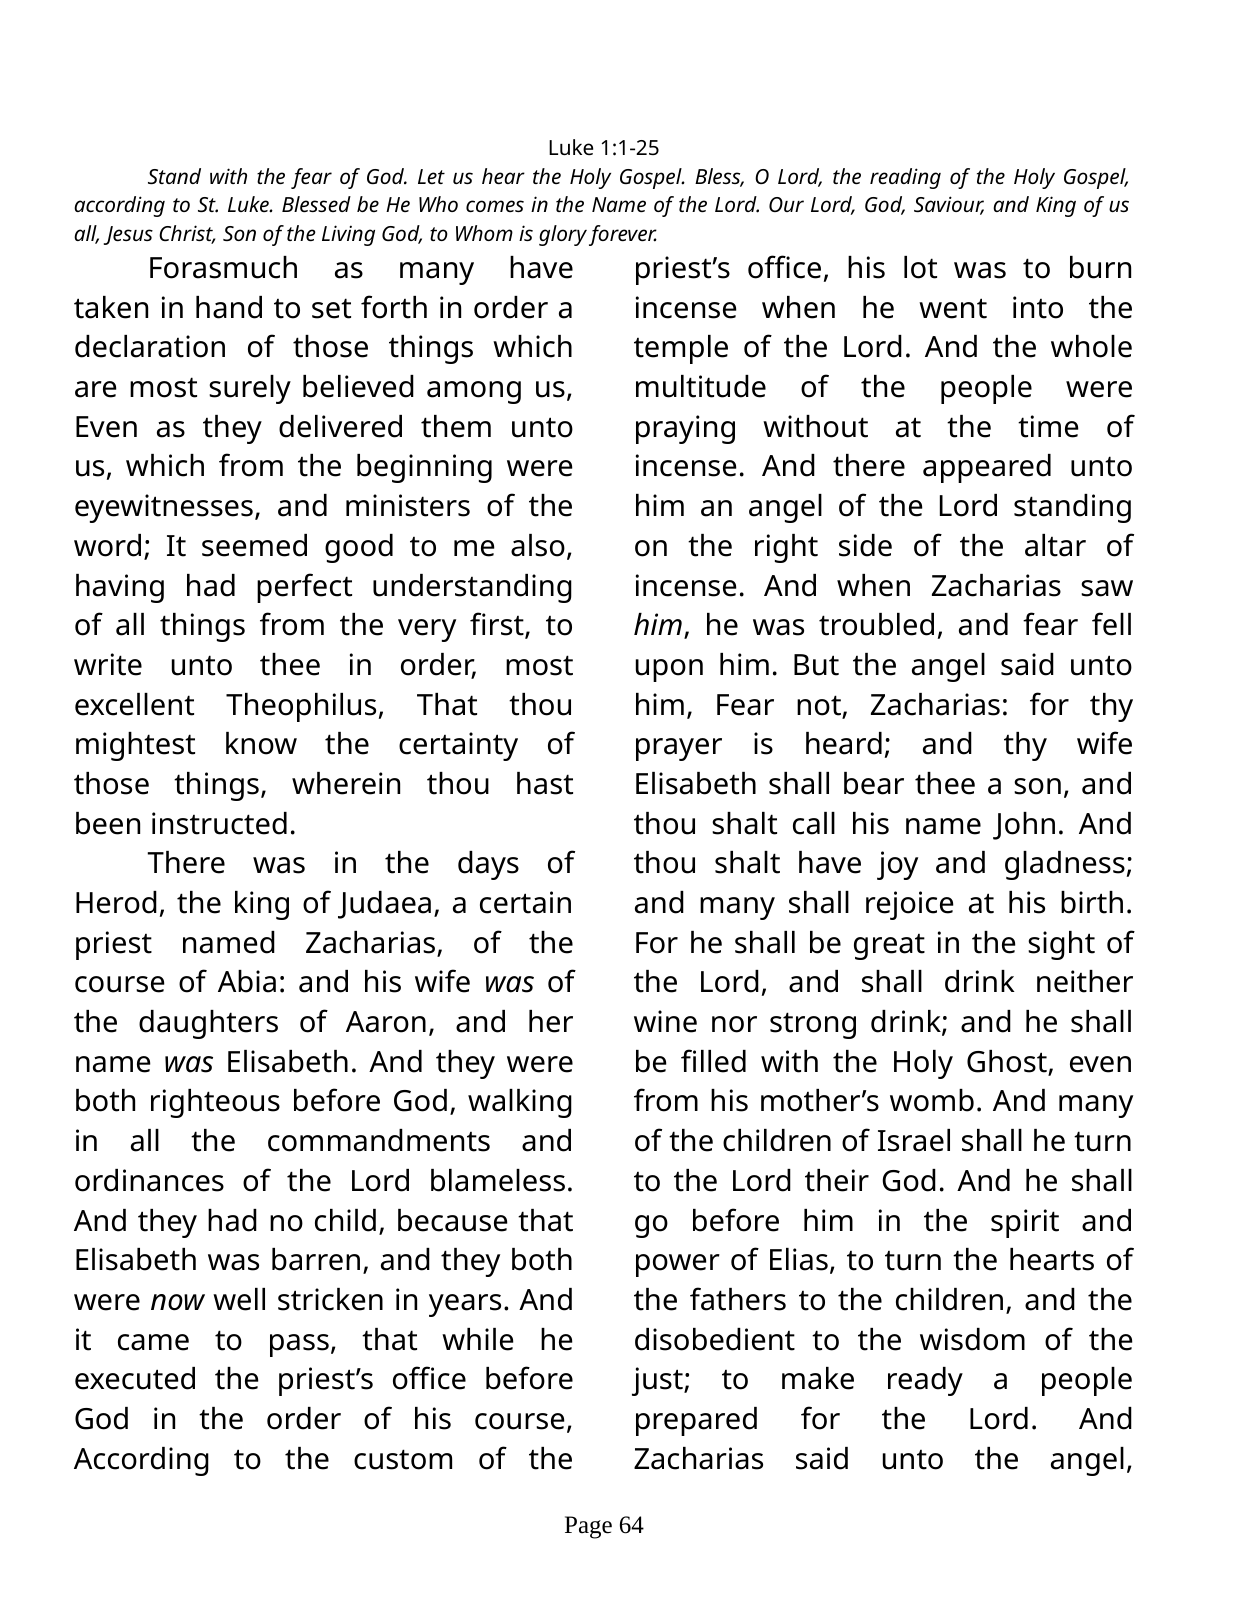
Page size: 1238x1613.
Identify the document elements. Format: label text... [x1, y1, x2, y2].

text There was in the days of Herod, the king of Judaea, a certain priest named Zacharias, of the course of Abia: and his wife was of the daughters of Aaron, and her name was Elisabeth. And they were both righteous before God, walking in all the commandments and ordinances of the Lord blameless. And they had no child, because that Elisabeth was barren, and they both were now well stricken in years. And it came to pass, that while he executed the priest’s office before God in the order of his course, According to the custom of the [73, 843, 574, 1478]
text priest’s office, his lot was to burn incense when he went into the temple of the Lord. And the whole multitude of the people were praying without at the time of incense. And there appeared unto him an angel of the Lord standing on the right side of the altar of incense. And when Zacharias saw him, he was troubled, and fear fell upon him. But the angel said unto him, Fear not, Zacharias: for thy prayer is heard; and thy wife Elisabeth shall bear thee a son, and thou shalt call his name John. And thou shalt have joy and gladness; and many shall rejoice at his birth. For he shall be great in the sight of the Lord, and shall drink neither wine nor strong drink; and he shall be filled with the Holy Ghost, even from his mother’s womb. And many of the children of Israel shall he turn to the Lord their God. And he shall go before him in the spirit and power of Elias, to turn the hearts of the fathers to the children, and the disobedient to the wisdom of the just; to make ready a people prepared for the Lord. And Zacharias said unto the angel, [633, 247, 1134, 1478]
text Stand with the fear of God. Let us hear the Holy Gospel. Bless, O Lord, the reading of the Holy Gospel, according to St. Luke. Blessed be He Who comes in the Name of the Lord. Our Lord, God, Saviour, and King of us all, Jesus Christ, Son of the Living God, to Whom is glory forever. [73, 162, 1134, 247]
text Luke 1:1-25 [73, 133, 1134, 162]
text Forasmuch as many have taken in hand to set forth in order a declaration of those things which are most surely believed among us, Even as they delivered them unto us, which from the beginning were eyewitnesses, and ministers of the word; It seemed good to me also, having had perfect understanding of all things from the very first, to write unto thee in order, most excellent Theophilus, That thou mightest know the certainty of those things, wherein thou hast been instructed. [73, 247, 574, 843]
